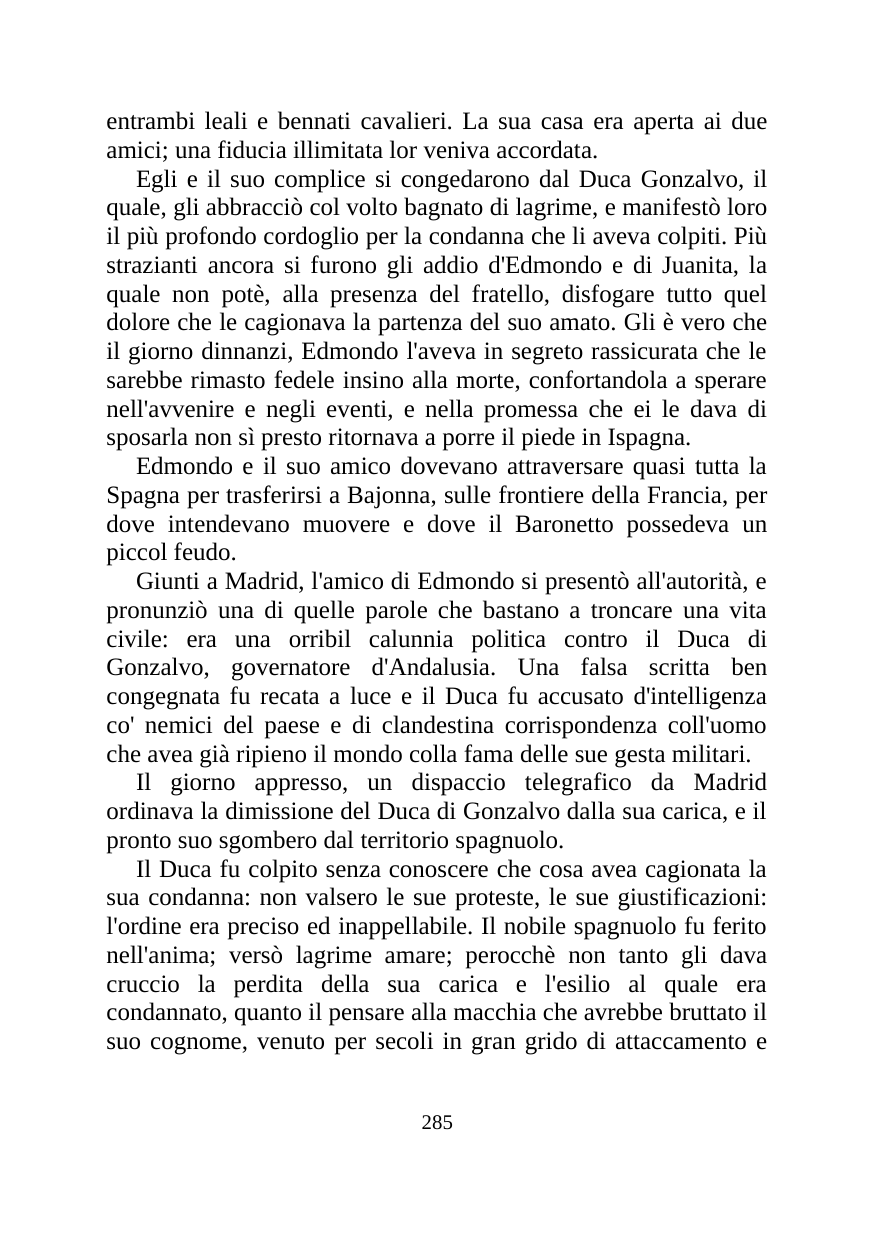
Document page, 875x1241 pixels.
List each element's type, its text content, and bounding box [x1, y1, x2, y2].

text Egli e il suo complice si congedarono dal Duca Gonzalvo, il quale, gli abbracciò col volto bagnato di lagrime, e manifestò loro il più profondo cordoglio per la condanna che li aveva colpiti. Più strazianti ancora si furono gli addio d'Edmondo e di Juanita, la quale non potè, alla presenza del fratello, disfogare tutto quel dolore che le cagionava la partenza del suo amato. Gli è vero che il giorno dinnanzi, Edmondo l'aveva in segreto rassicurata che le sarebbe rimasto fedele insino alla morte, confortandola a sperare nell'avvenire e negli eventi, e nella promessa che ei le dava di sposarla non sì presto ritornava a porre il piede in Ispagna. [106, 164, 768, 451]
text Giunti a Madrid, l'amico di Edmondo si presentò all'autorità, e pronunziò una di quelle parole che bastano a troncare una vita civile: era una orribil calunnia politica contro il Duca di Gonzalvo, governatore d'Andalusia. Una falsa scritta ben congegnata fu recata a luce e il Duca fu accusato d'intelligenza co' nemici del paese e di clandestina corrispondenza coll'uomo che avea già ripieno il mondo colla fama delle sue gesta militari. [106, 566, 768, 767]
text entrambi leali e bennati cavalieri. La sua casa era aperta ai due amici; una fiducia illimitata lor veniva accordata. [106, 106, 768, 164]
text Il Duca fu colpito senza conoscere che cosa avea cagionata la sua condanna: non valsero le sue proteste, le sue giustificazioni: l'ordine era preciso ed inappellabile. Il nobile spagnuolo fu ferito nell'anima; versò lagrime amare; perocchè non tanto gli dava cruccio la perdita della sua carica e l'esilio al quale era condannato, quanto il pensare alla macchia che avrebbe bruttato il suo cognome, venuto per secoli in gran grido di attaccamento e [106, 854, 768, 1055]
text Il giorno appresso, un dispaccio telegrafico da Madrid ordinava la dimissione del Duca di Gonzalvo dalla sua carica, e il pronto suo sgombero dal territorio spagnuolo. [106, 767, 768, 854]
text Edmondo e il suo amico dovevano attraversare quasi tutta la Spagna per trasferirsi a Bajonna, sulle frontiere della Francia, per dove intendevano muovere e dove il Baronetto possedeva un piccol feudo. [106, 451, 768, 566]
